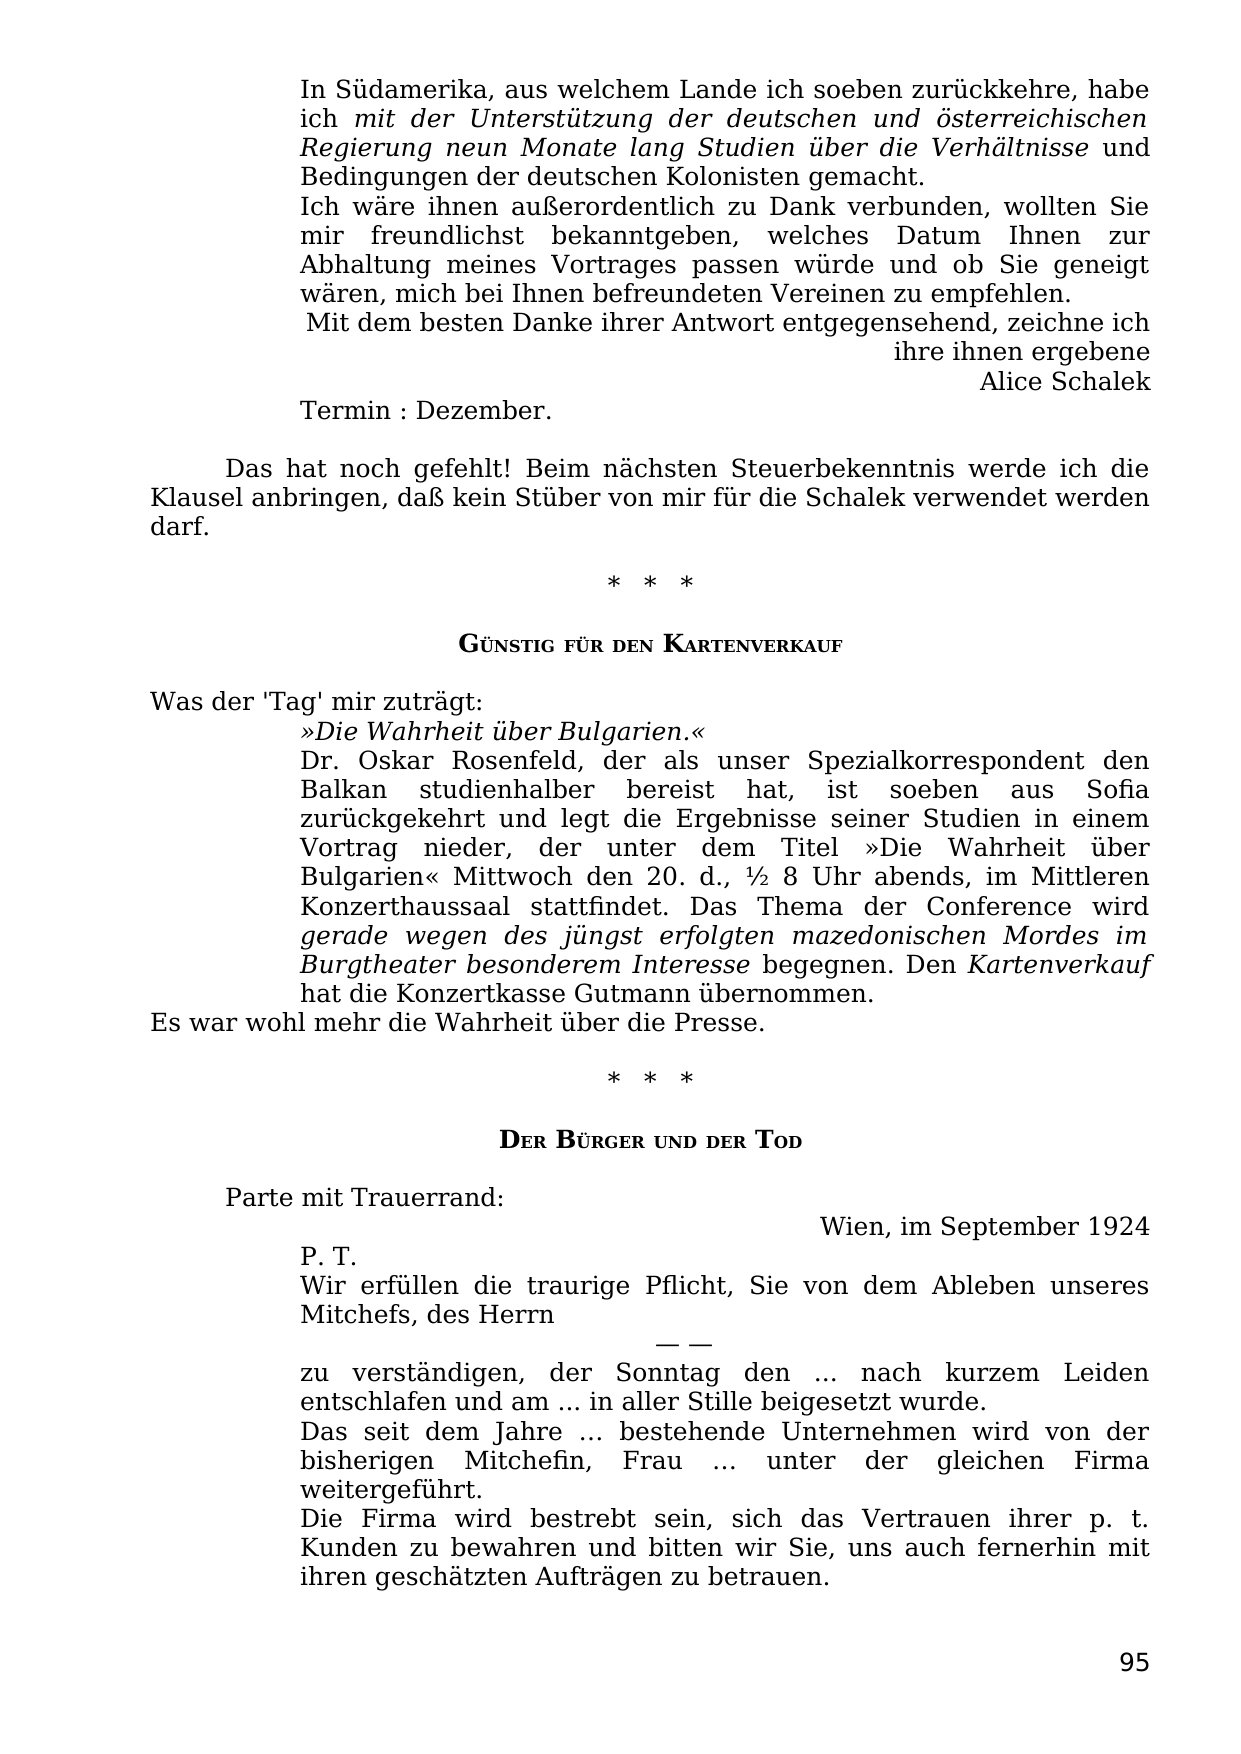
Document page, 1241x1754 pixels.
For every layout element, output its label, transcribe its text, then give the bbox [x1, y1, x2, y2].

text Dr. Oskar Rosenfeld, der als unser Spezialkorrespondent den Balkan studienhalber bereist hat, ist soeben aus Sofia zurückgekehrt und legt die Ergebnisse seiner Studien in einem Vortrag nieder, der unter dem Titel »Die Wahrheit über Bulgarien« Mittwoch den 20. d., ½ 8 Uhr abends, im Mittleren Konzerthaussaal stattfindet. Das Thema der Conference wird gerade wegen des jüngst erfolgten mazedonischen Mordes im Burgtheater besonderem Interesse begegnen. Den Kartenverkauf hat die Konzertkasse Gutmann übernommen. [300, 746, 1151, 1008]
text Alice Schalek [150, 367, 1151, 396]
text P. T. [300, 1242, 1151, 1271]
text Wir erfüllen die traurige Pflicht, Sie von dem Ableben unseres Mitchefs, des Herrn [300, 1271, 1151, 1329]
text Ich wäre ihnen außerordentlich zu Dank verbunden, wollten Sie mir freundlichst bekanntgeben, welches Datum Ihnen zur Abhaltung meines Vortrages passen würde und ob Sie geneigt wären, mich bei Ihnen befreundeten Vereinen zu empfehlen. [300, 192, 1151, 308]
text Der Bürger und der Tod [150, 1096, 1151, 1154]
text Was der 'Tag' mir zuträgt: [150, 687, 1151, 717]
text * * * [150, 1067, 1151, 1096]
text Parte mit Trauerrand: [150, 1183, 1151, 1212]
text Wien, im September 1924 [150, 1212, 1151, 1242]
text zu verständigen, der Sonntag den ... nach kurzem Leiden entschlafen und am ... in aller Stille beigesetzt wurde. [300, 1358, 1151, 1417]
text Das seit dem Jahre … bestehende Unternehmen wird von der bisherigen Mitchefin, Frau … unter der gleichen Firma weitergeführt. [300, 1417, 1151, 1504]
text * * * [150, 571, 1151, 600]
text In Südamerika, aus welchem Lande ich soeben zurückkehre, habe ich mit der Unterstützung der deutschen und österreichischen Regierung neun Monate lang Studien über die Verhältnisse und Bedingungen der deutschen Kolonisten gemacht. [300, 75, 1151, 192]
text Termin : Dezember. [300, 396, 1151, 425]
text Das hat noch gefehlt! Beim nächsten Steuerbekenntnis werde ich die Klausel anbringen, daß kein Stüber von mir für die Schalek verwendet werden darf. [150, 454, 1151, 542]
text Die Firma wird bestrebt sein, sich das Vertrauen ihrer p. t. Kunden zu bewahren und bitten wir Sie, uns auch fernerhin mit ihren geschätzten Aufträgen zu betrauen. [300, 1504, 1151, 1592]
text Mit dem besten Danke ihrer Antwort entgegensehend, zeichne ich ihre ihnen ergebene [300, 308, 1151, 367]
text »Die Wahrheit über Bulgarien.« [300, 717, 1151, 746]
text Günstig für den Kartenverkauf [150, 600, 1151, 658]
text — — [150, 1329, 1151, 1358]
text Es war wohl mehr die Wahrheit über die Presse. [150, 1008, 1151, 1037]
